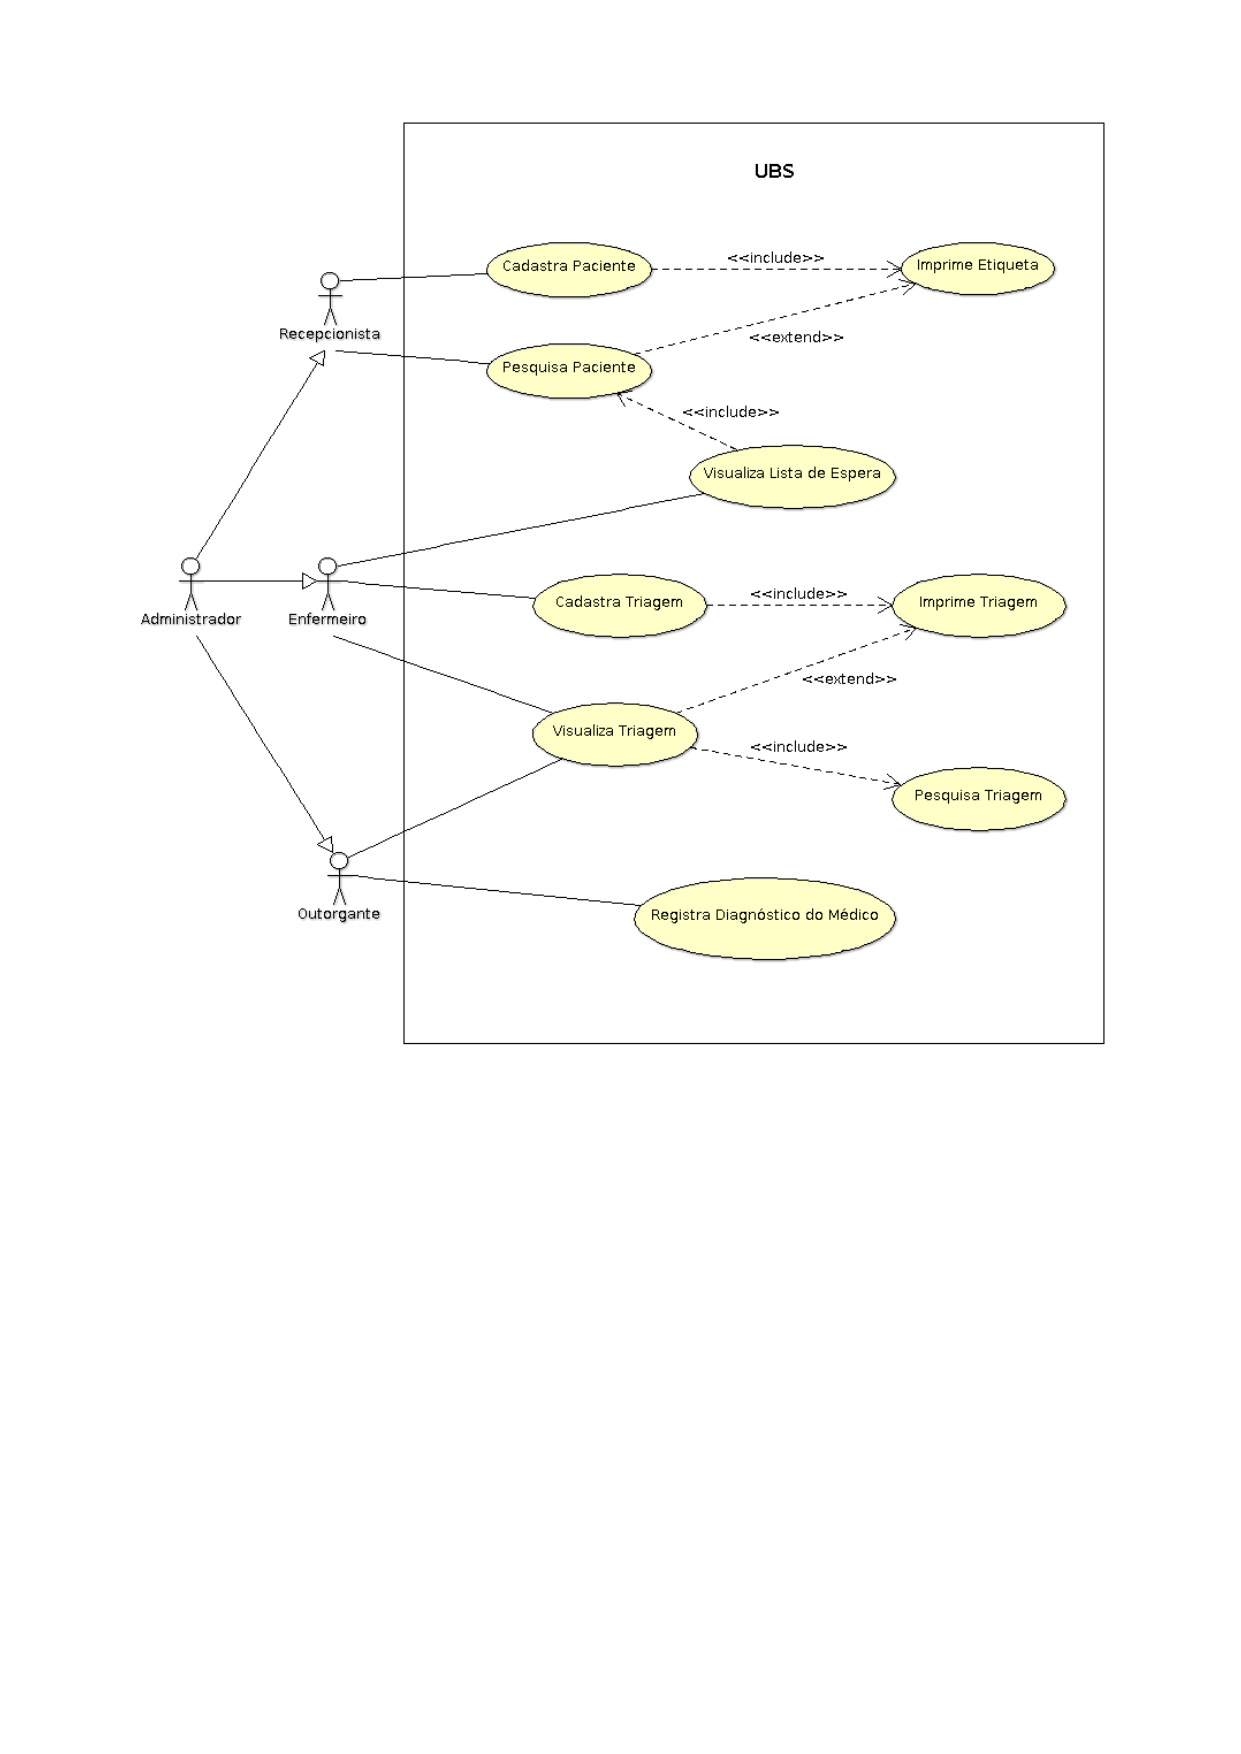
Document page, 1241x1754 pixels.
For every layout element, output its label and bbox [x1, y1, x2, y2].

picture [118, 118, 1123, 1058]
